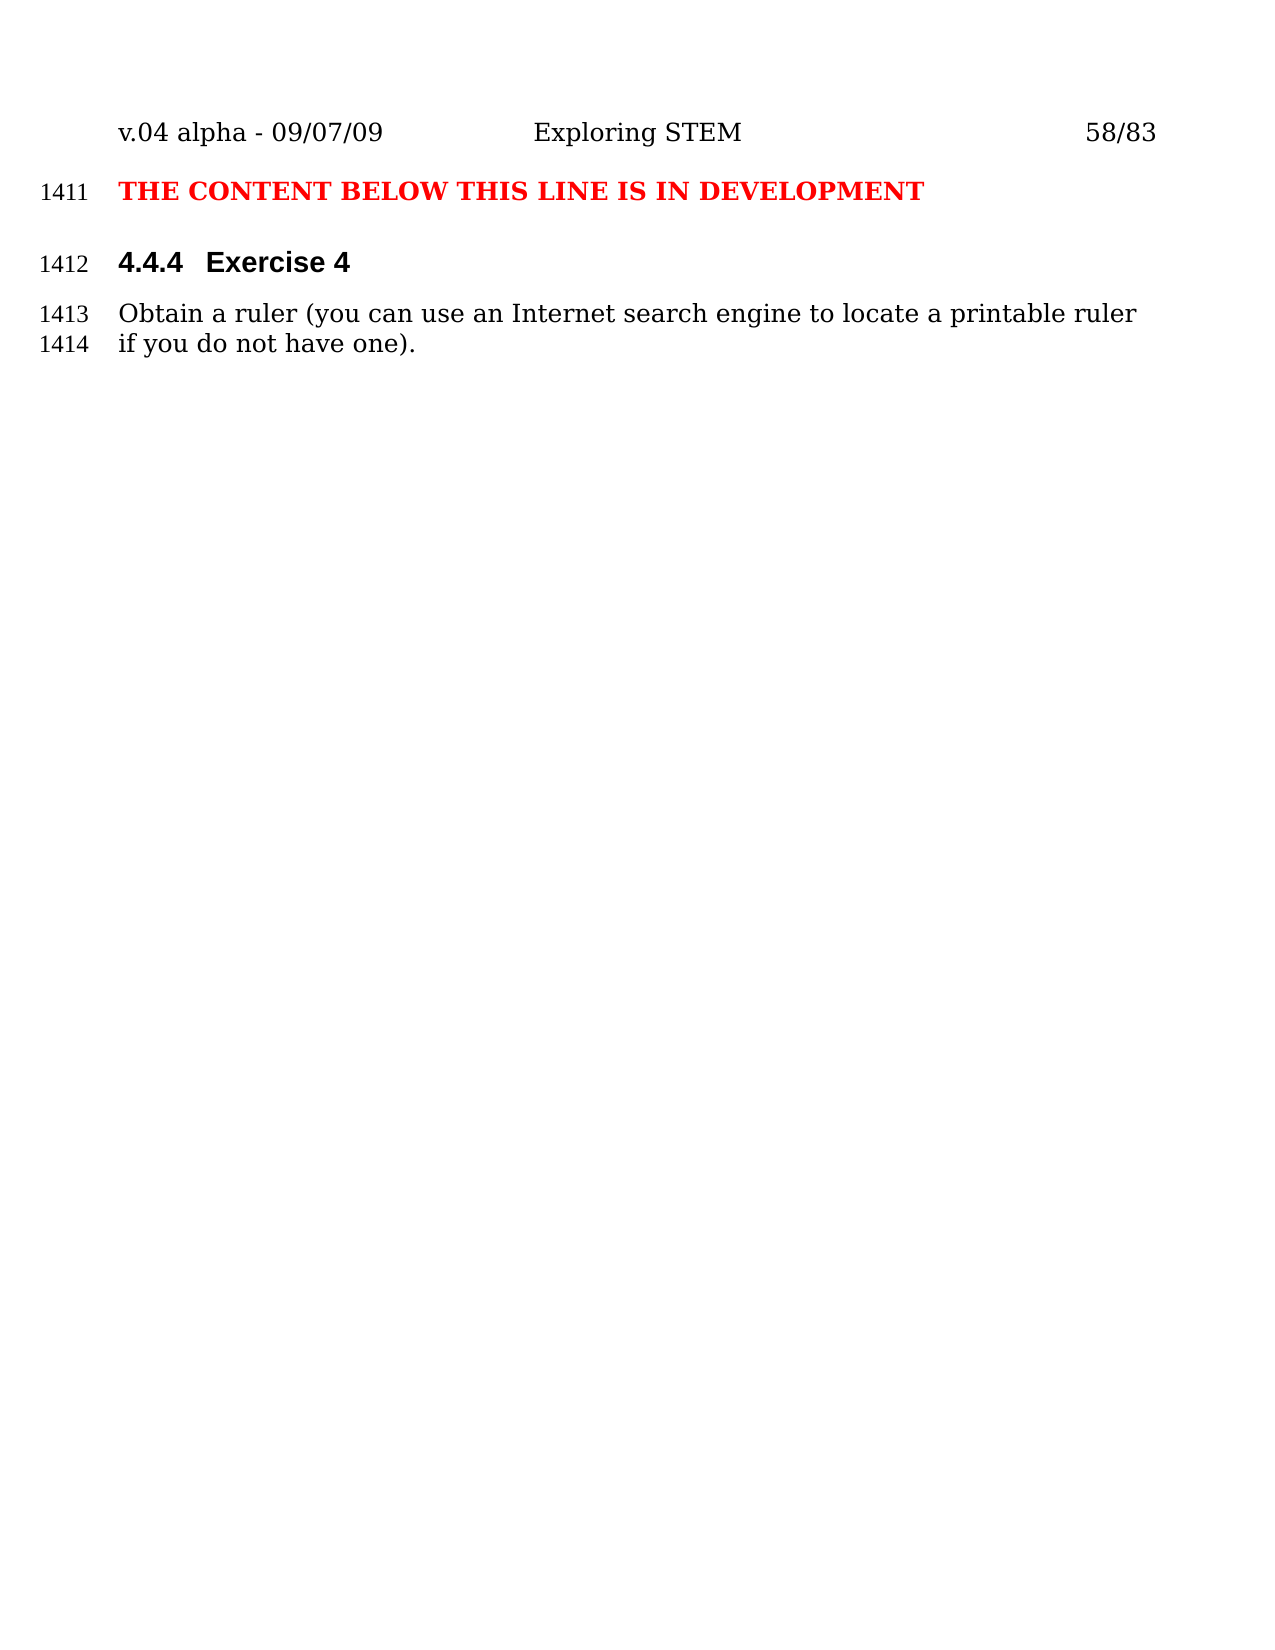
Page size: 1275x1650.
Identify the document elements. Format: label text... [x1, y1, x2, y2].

text Obtain a ruler (you can use an Internet search engine to locate a printable ruler if you do not have one). [118, 300, 1157, 358]
subtitle Exercise 4 [118, 245, 1157, 279]
text THE CONTENT BELOW THIS LINE IS IN DEVELOPMENT [118, 177, 1157, 206]
